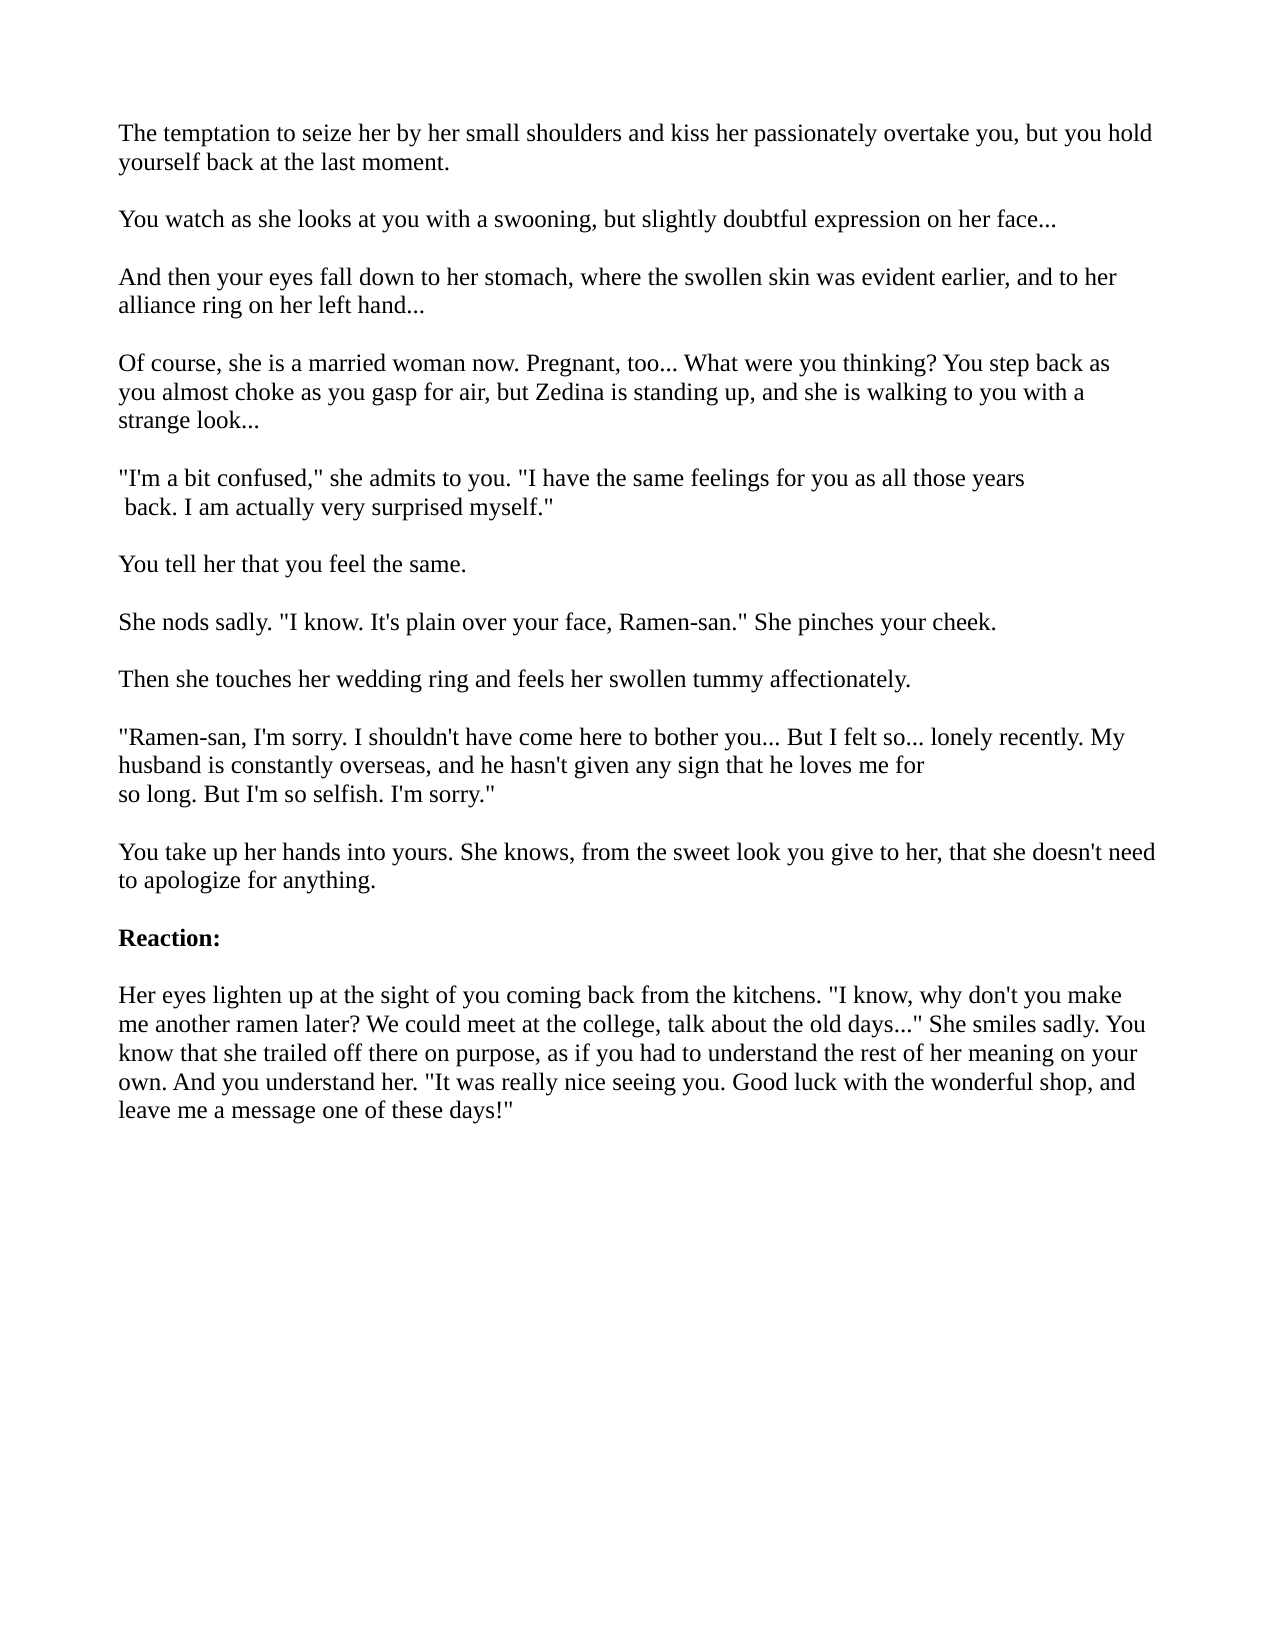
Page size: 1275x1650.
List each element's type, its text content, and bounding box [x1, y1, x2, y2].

text You tell her that you feel the same. [118, 549, 1157, 578]
text She nods sadly. "I know. It's plain over your face, Ramen-san." She pinches your cheek. [118, 607, 1157, 636]
text Of course, she is a married woman now. Pregnant, too... What were you thinking? You step back as [118, 348, 1157, 377]
text Her eyes lighten up at the sight of you coming back from the kitchens. "I know, why don't you make me another ramen later? We could meet at the college, talk about the old days..." She smiles sadly. You know that she trailed off there on purpose, as if you had to understand the rest of her meaning on your own. And you understand her. "It was really nice seeing you. Good luck with the wonderful shop, and leave me a message one of these days!" [118, 981, 1157, 1124]
text You watch as she looks at you with a swooning, but slightly doubtful expression on her face... [118, 204, 1157, 233]
text you almost choke as you gasp for air, but Zedina is standing up, and she is walking to you with a strange look... [118, 377, 1157, 434]
text "Ramen-san, I'm sorry. I shouldn't have come here to bother you... But I felt so... lonely recently. My husband is constantly overseas, and he hasn't given any sign that he loves me for [118, 722, 1157, 779]
text Reaction: [118, 923, 1157, 952]
text The temptation to seize her by her small shoulders and kiss her passionately overtake you, but you hold yourself back at the last moment. [118, 118, 1157, 176]
text Then she touches her wedding ring and feels her swollen tummy affectionately. [118, 664, 1157, 693]
text so long. But I'm so selfish. I'm sorry." [118, 779, 1157, 808]
text And then your eyes fall down to her stomach, where the swollen skin was evident earlier, and to her alliance ring on her left hand... [118, 262, 1157, 319]
text You take up her hands into yours. She knows, from the sweet look you give to her, that she doesn't need to apologize for anything. [118, 837, 1157, 894]
text back. I am actually very surprised myself." [118, 492, 1157, 521]
text "I'm a bit confused," she admits to you. "I have the same feelings for you as all those years [118, 463, 1157, 492]
